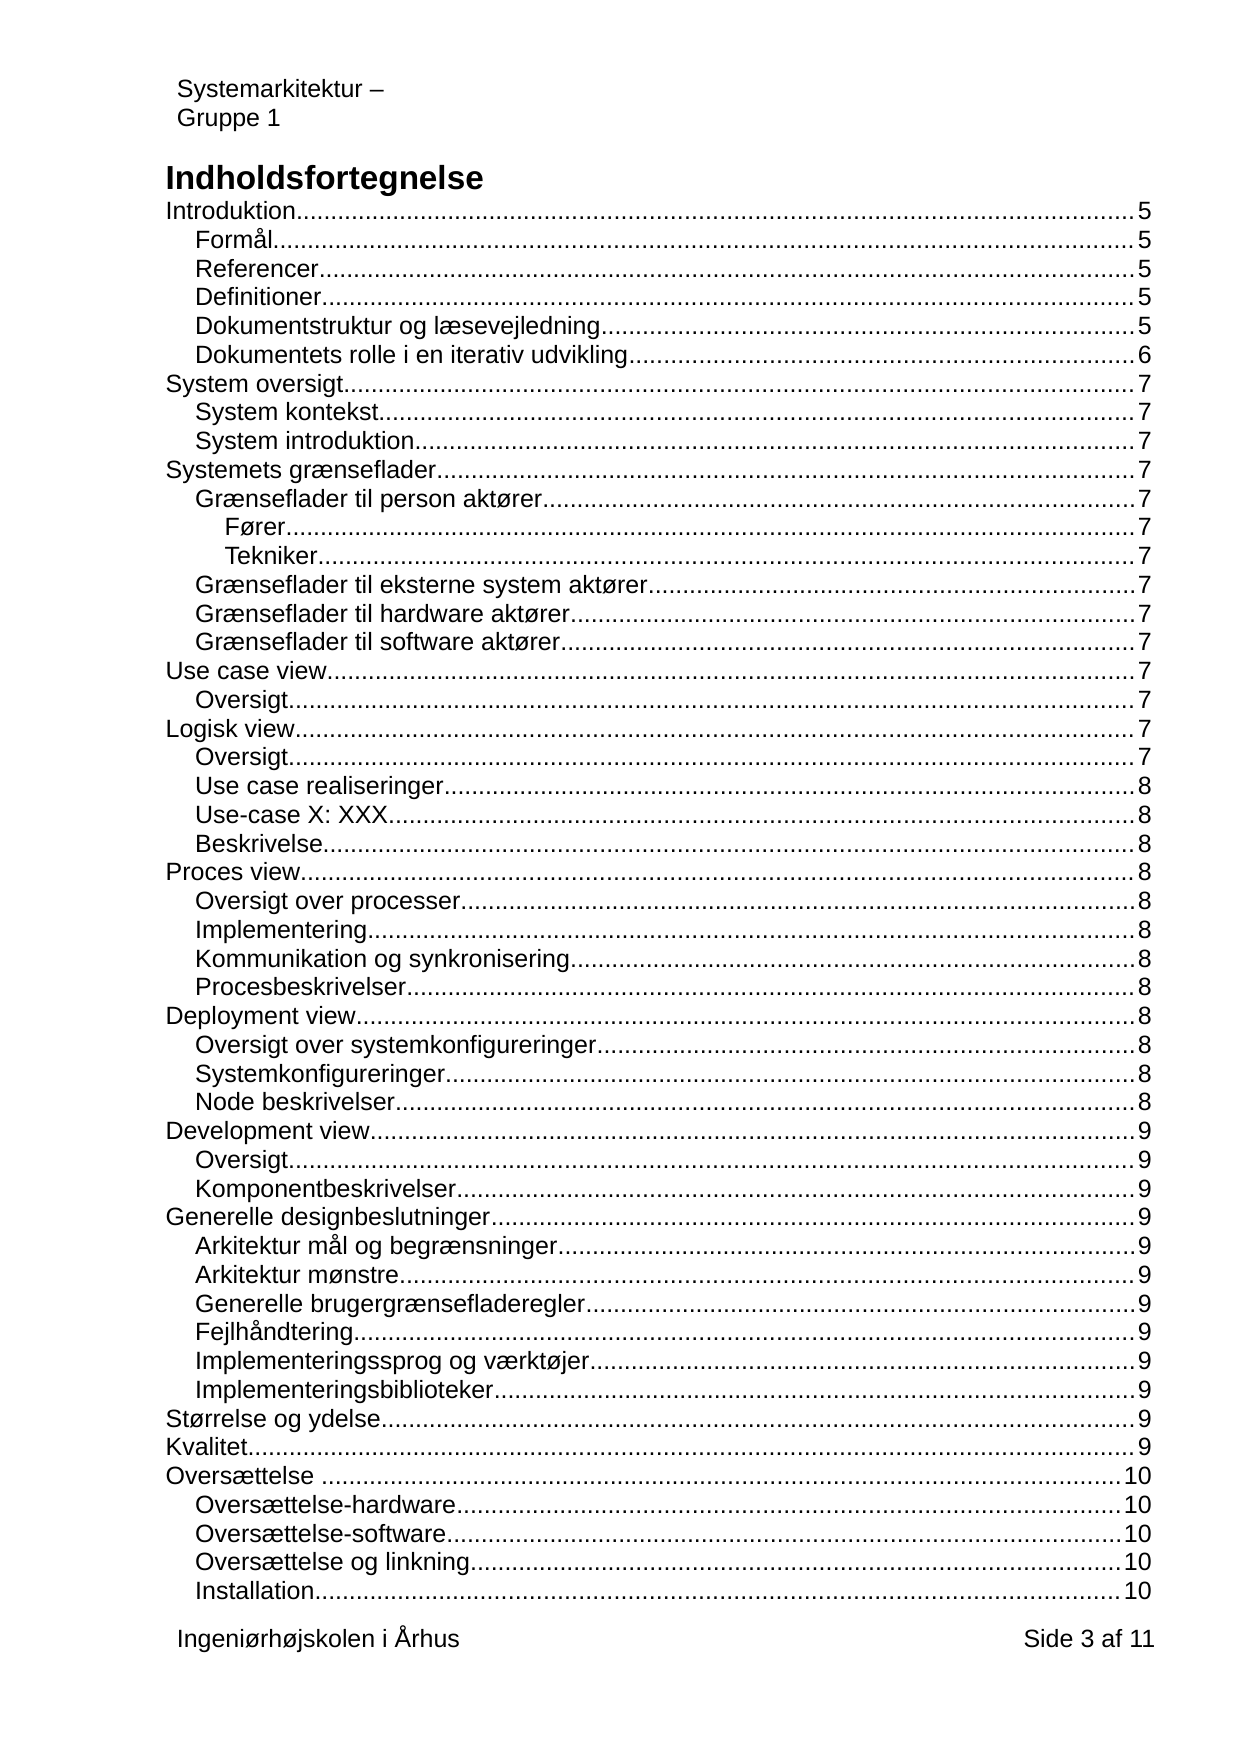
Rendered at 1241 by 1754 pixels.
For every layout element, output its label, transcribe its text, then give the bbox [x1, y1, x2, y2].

text Implementering 8 [195, 915, 1152, 944]
text Formål 5 [195, 225, 1152, 254]
text Grænseflader til person aktører 7 [195, 484, 1152, 512]
text Generelle designbeslutninger 9 [165, 1202, 1152, 1231]
text Implementeringsbiblioteker 9 [195, 1375, 1152, 1404]
text System kontekst 7 [195, 397, 1152, 426]
text Use case view 7 [165, 656, 1152, 685]
text Definitioner 5 [195, 282, 1152, 311]
text Systemkonfigureringer 8 [195, 1059, 1152, 1087]
text Systemets grænseflader 7 [165, 455, 1152, 484]
text Deployment view 8 [165, 1001, 1152, 1030]
subtitle Indholdsfortegnelse [165, 158, 1152, 196]
text Generelle brugergrænsefladeregler 9 [195, 1289, 1152, 1317]
text Dokumentets rolle i en iterativ udvikling 6 [195, 340, 1152, 369]
text Arkitektur mål og begrænsninger 9 [195, 1231, 1152, 1260]
text Beskrivelse 8 [195, 829, 1152, 857]
text Fejlhåndtering 9 [195, 1317, 1152, 1346]
text Oversættelse 10 [165, 1461, 1152, 1490]
text Use-case X: XXX 8 [195, 800, 1152, 829]
text Oversættelse og linkning 10 [195, 1547, 1152, 1576]
text Kommunikation og synkronisering 8 [195, 944, 1152, 972]
text Oversættelse-software 10 [195, 1519, 1152, 1547]
text Oversættelse-hardware 10 [195, 1490, 1152, 1519]
text Grænseflader til eksterne system aktører 7 [195, 570, 1152, 599]
text Oversigt 7 [195, 685, 1152, 714]
text Installation 10 [195, 1576, 1152, 1605]
text Introduktion 5 [165, 196, 1152, 225]
text Implementeringssprog og værktøjer 9 [195, 1346, 1152, 1375]
text Development view 9 [165, 1116, 1152, 1145]
text Grænseflader til hardware aktører 7 [195, 599, 1152, 627]
text Oversigt 9 [195, 1145, 1152, 1174]
text Oversigt over processer 8 [195, 886, 1152, 915]
text Logisk view 7 [165, 714, 1152, 742]
text Kvalitet 9 [165, 1432, 1152, 1461]
text Referencer 5 [195, 254, 1152, 282]
text Use case realiseringer 8 [195, 771, 1152, 800]
text System oversigt 7 [165, 369, 1152, 397]
text Komponentbeskrivelser 9 [195, 1174, 1152, 1202]
text Dokumentstruktur og læsevejledning 5 [195, 311, 1152, 340]
text Arkitektur mønstre 9 [195, 1260, 1152, 1289]
text Grænseflader til software aktører 7 [195, 627, 1152, 656]
text Størrelse og ydelse 9 [165, 1404, 1152, 1432]
text Tekniker 7 [224, 541, 1152, 570]
text Oversigt over systemkonfigureringer 8 [195, 1030, 1152, 1059]
text Node beskrivelser 8 [195, 1087, 1152, 1116]
text Procesbeskrivelser 8 [195, 972, 1152, 1001]
text Oversigt 7 [195, 742, 1152, 771]
text Fører 7 [224, 512, 1152, 541]
text Proces view 8 [165, 857, 1152, 886]
text System introduktion 7 [195, 426, 1152, 455]
